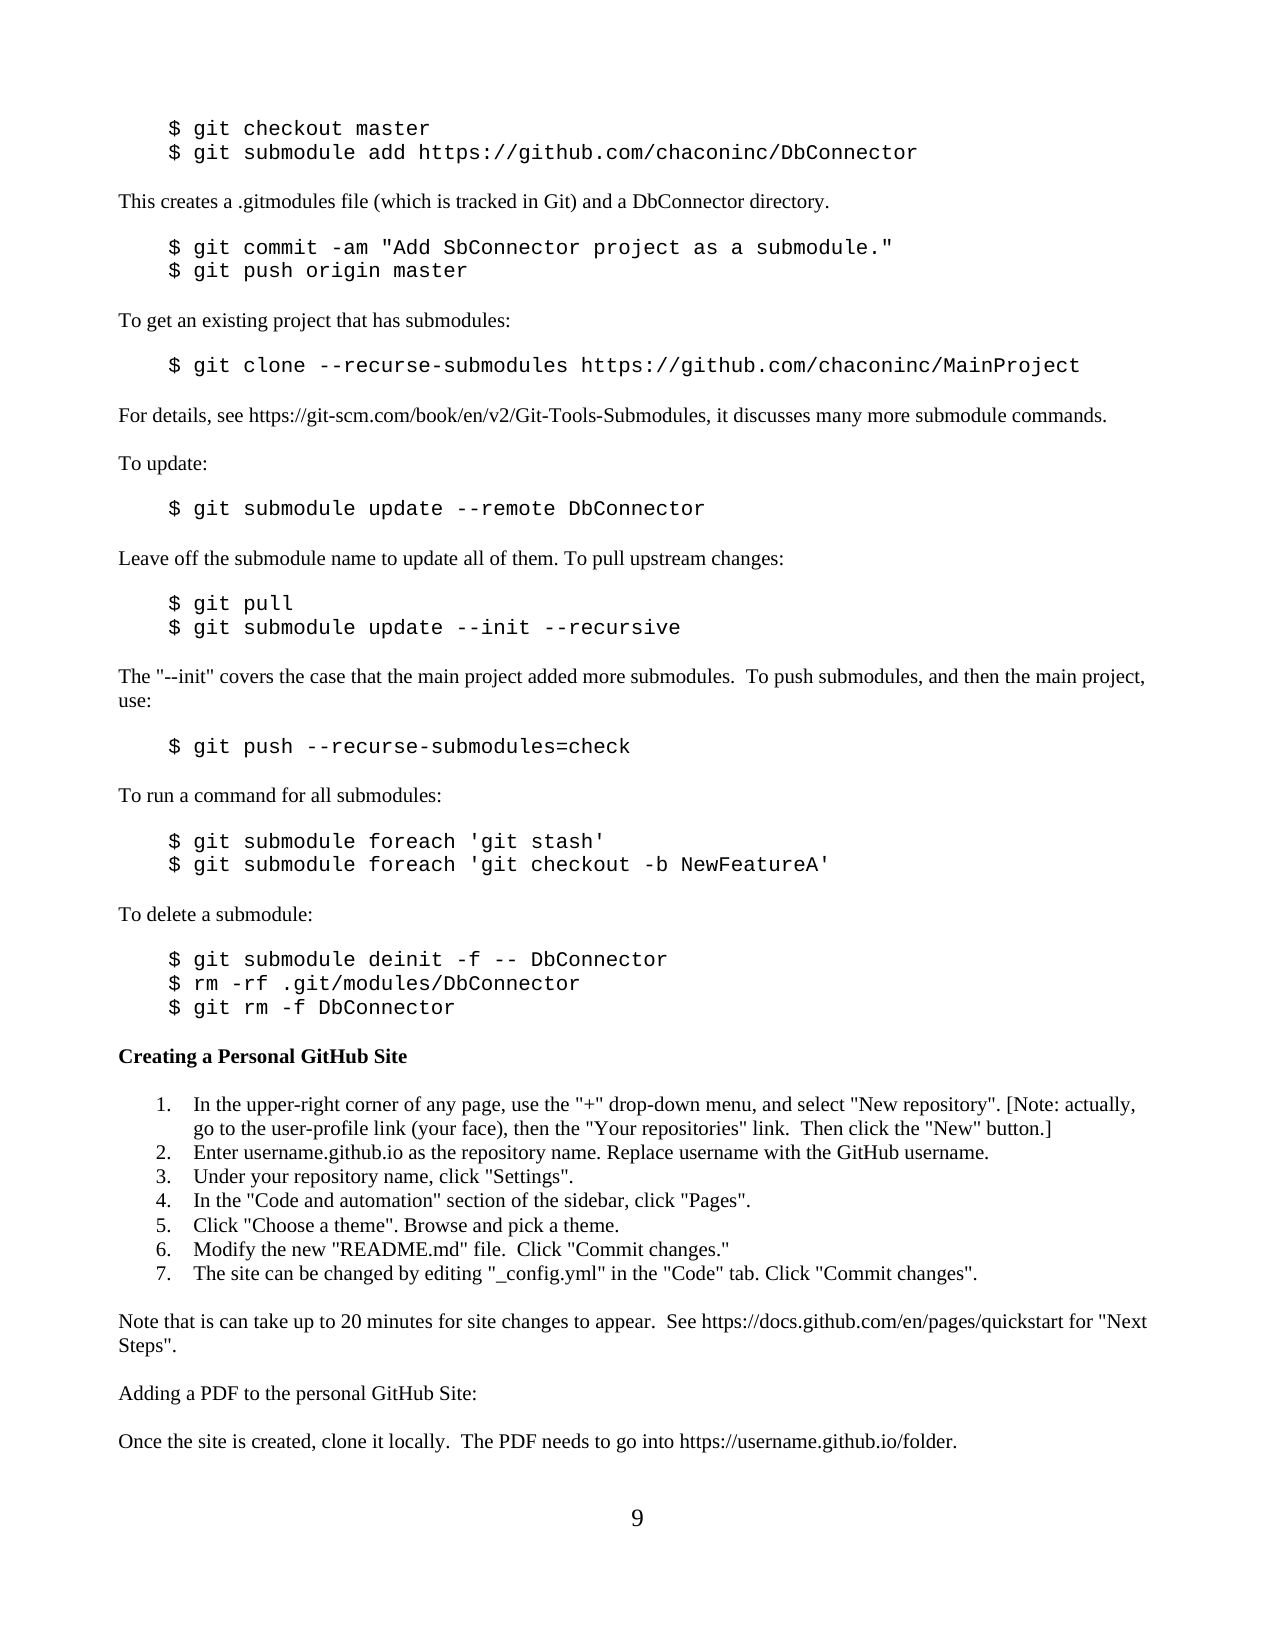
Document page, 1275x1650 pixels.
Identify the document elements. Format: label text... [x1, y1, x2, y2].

list In the upper-right corner of any page, use the "+" drop-down menu, and select "New repository". [Note: actually, go to the user-profile link (your face), then the "Your repositories" link. Then click the "New" button.] [156, 1092, 1157, 1140]
text $ git pull [118, 593, 1157, 617]
text Once the site is created, clone it locally. The PDF needs to go into https://username.github.io/folder. [118, 1429, 1157, 1453]
list The site can be changed by editing "_config.yml" in the "Code" tab. Click "Commit changes". [156, 1261, 1157, 1285]
text To run a command for all submodules: [118, 783, 1157, 807]
text $ git submodule update --init --recursive [118, 617, 1157, 640]
text $ git submodule foreach 'git checkout -b NewFeatureA' [118, 854, 1157, 878]
text Creating a Personal GitHub Site [118, 1044, 1157, 1068]
list In the "Code and automation" section of the sidebar, click "Pages". [156, 1188, 1157, 1212]
text $ git submodule add https://github.com/chaconinc/DbConnector [118, 142, 1157, 165]
text Leave off the submodule name to update all of them. To pull upstream changes: [118, 545, 1157, 569]
list Enter username.github.io as the repository name. Replace username with the GitHub username. [156, 1140, 1157, 1164]
list Under your repository name, click "Settings". [156, 1164, 1157, 1188]
list Modify the new "README.md" file. Click "Commit changes." [156, 1237, 1157, 1261]
text To update: [118, 450, 1157, 474]
text Adding a PDF to the personal GitHub Site: [118, 1381, 1157, 1405]
text To get an existing project that has submodules: [118, 308, 1157, 332]
text $ git push --recurse-submodules=check [118, 736, 1157, 759]
text For details, see https://git-scm.com/book/en/v2/Git-Tools-Submodules, it discusses many more submodule commands. [118, 403, 1157, 427]
text $ git push origin master [118, 260, 1157, 284]
text $ git checkout master [118, 118, 1157, 142]
text $ rm -rf .git/modules/DbConnector [118, 973, 1157, 997]
text $ git submodule foreach 'git stash' [118, 831, 1157, 854]
text The "--init" covers the case that the main project added more submodules. To push submodules, and then the main project, use: [118, 664, 1157, 712]
text $ git commit -am "Add SbConnector project as a submodule." [118, 237, 1157, 260]
text This creates a .gitmodules file (which is tracked in Git) and a DbConnector directory. [118, 189, 1157, 213]
text $ git submodule update --remote DbConnector [118, 498, 1157, 522]
text $ git clone --recurse-submodules https://github.com/chaconinc/MainProject [118, 355, 1157, 379]
text Note that is can take up to 20 minutes for site changes to appear. See https://docs.github.com/en/pages/quickstart for "Next Steps". [118, 1309, 1157, 1357]
text To delete a submodule: [118, 902, 1157, 926]
list Click "Choose a theme". Browse and pick a theme. [156, 1212, 1157, 1237]
text $ git rm -f DbConnector [118, 997, 1157, 1020]
text $ git submodule deinit -f -- DbConnector [118, 949, 1157, 973]
